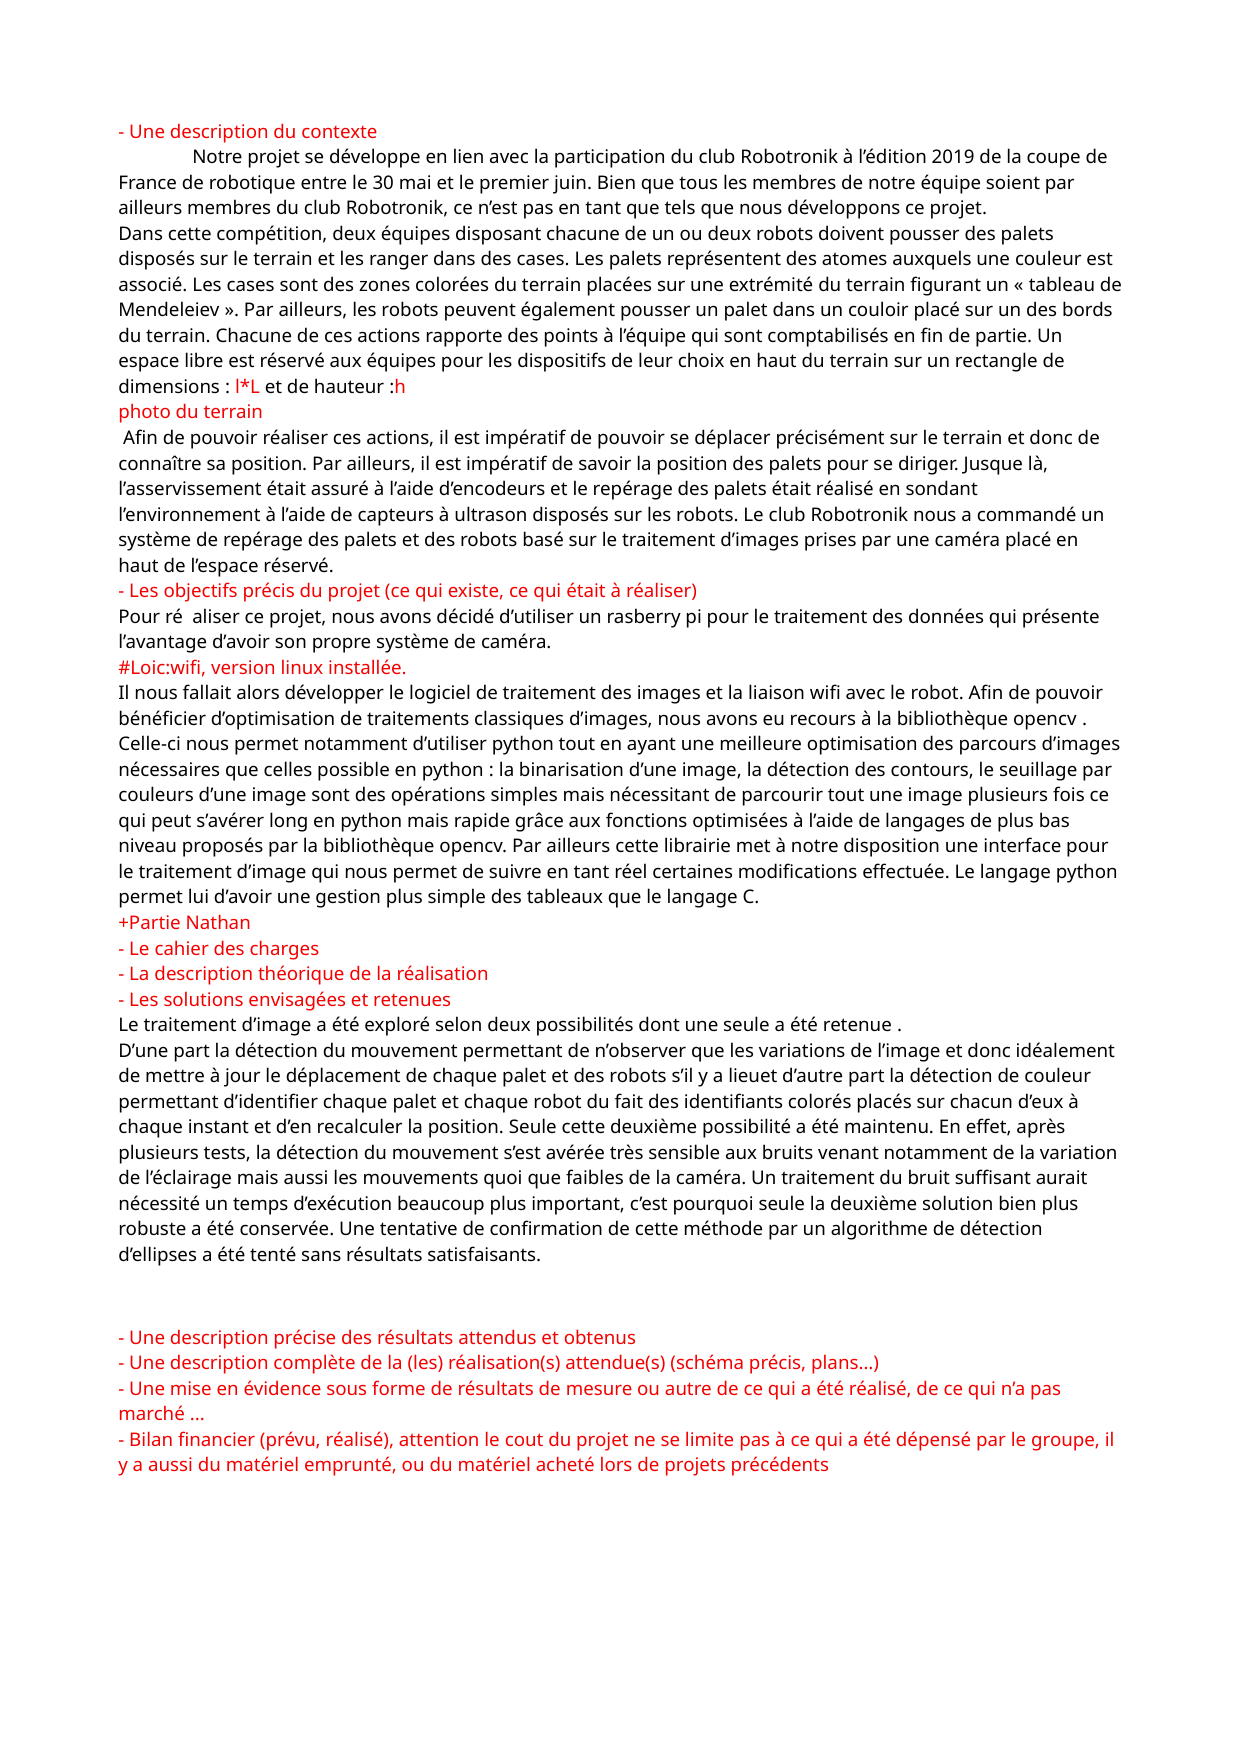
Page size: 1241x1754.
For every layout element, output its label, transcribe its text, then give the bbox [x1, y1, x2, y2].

text Dans cette compétition, deux équipes disposant chacune de un ou deux robots doivent pousser des palets disposés sur le terrain et les ranger dans des cases. Les palets représentent des atomes auxquels une couleur est associé. Les cases sont des zones colorées du terrain placées sur une extrémité du terrain figurant un « tableau de Mendeleiev ». Par ailleurs, les robots peuvent également pousser un palet dans un couloir placé sur un des bords du terrain. Chacune de ces actions rapporte des points à l’équipe qui sont comptabilisés en fin de partie. Un espace libre est réservé aux équipes pour les dispositifs de leur choix en haut du terrain sur un rectangle de dimensions : l*L et de hauteur :h [118, 220, 1122, 399]
text - Une description précise des résultats attendus et obtenus - Une description complète de la (les) réalisation(s) attendue(s) (schéma précis, plans…) - Une mise en évidence sous forme de résultats de mesure ou autre de ce qui a été réalisé, de ce qui n’a pas marché ... - Bilan financier (prévu, réalisé), attention le cout du projet ne se limite pas à ce qui a été dépensé par le groupe, il y a aussi du matériel emprunté, ou du matériel acheté lors de projets précédents [118, 1295, 1122, 1477]
text +Partie Nathan [118, 909, 1122, 935]
text #Loic:wifi, version linux installée. [118, 654, 1122, 679]
text Il nous fallait alors développer le logiciel de traitement des images et la liaison wifi avec le robot. Afin de pouvoir bénéficier d’optimisation de traitements classiques d’images, nous avons eu recours à la bibliothèque opencv . Celle-ci nous permet notamment d’utiliser python tout en ayant une meilleure optimisation des parcours d’images nécessaires que celles possible en python : la binarisation d’une image, la détection des contours, le seuillage par couleurs d’une image sont des opérations simples mais nécessitant de parcourir tout une image plusieurs fois ce qui peut s’avérer long en python mais rapide grâce aux fonctions optimisées à l’aide de langages de plus bas niveau proposés par la bibliothèque opencv. Par ailleurs cette librairie met à notre disposition une interface pour le traitement d’image qui nous permet de suivre en tant réel certaines modifications effectuée. Le langage python permet lui d’avoir une gestion plus simple des tableaux que le langage C. [118, 679, 1122, 909]
text Notre projet se développe en lien avec la participation du club Robotronik à l’édition 2019 de la coupe de France de robotique entre le 30 mai et le premier juin. Bien que tous les membres de notre équipe soient par ailleurs membres du club Robotronik, ce n’est pas en tant que tels que nous développons ce projet. [118, 144, 1122, 220]
text Afin de pouvoir réaliser ces actions, il est impératif de pouvoir se déplacer précisément sur le terrain et donc de connaître sa position. Par ailleurs, il est impératif de savoir la position des palets pour se diriger. Jusque là, l’asservissement était assuré à l’aide d’encodeurs et le repérage des palets était réalisé en sondant l’environnement à l’aide de capteurs à ultrason disposés sur les robots. Le club Robotronik nous a commandé un système de repérage des palets et des robots basé sur le traitement d’images prises par une caméra placé en haut de l’espace réservé. [118, 424, 1122, 577]
text - Une description du contexte [118, 118, 1122, 144]
text - Le cahier des charges - La description théorique de la réalisation - Les solutions envisagées et retenues [118, 935, 1122, 1011]
text photo du terrain [118, 399, 1122, 424]
text Le traitement d’image a été exploré selon deux possibilités dont une seule a été retenue . [118, 1011, 1122, 1037]
text D’une part la détection du mouvement permettant de n’observer que les variations de l’image et donc idéalement de mettre à jour le déplacement de chaque palet et des robots s’il y a lieuet d’autre part la détection de couleur permettant d’identifier chaque palet et chaque robot du fait des identifiants colorés placés sur chacun d’eux à chaque instant et d’en recalculer la position. Seule cette deuxième possibilité a été maintenu. En effet, après plusieurs tests, la détection du mouvement s’est avérée très sensible aux bruits venant notamment de la variation de l’éclairage mais aussi les mouvements quoi que faibles de la caméra. Un traitement du bruit suffisant aurait nécessité un temps d’exécution beaucoup plus important, c’est pourquoi seule la deuxième solution bien plus robuste a été conservée. Une tentative de confirmation de cette méthode par un algorithme de détection d’ellipses a été tenté sans résultats satisfaisants. [118, 1037, 1122, 1267]
text - Les objectifs précis du projet (ce qui existe, ce qui était à réaliser) [118, 577, 1122, 603]
text Pour ré aliser ce projet, nous avons décidé d’utiliser un rasberry pi pour le traitement des données qui présente l’avantage d’avoir son propre système de caméra. [118, 603, 1122, 654]
